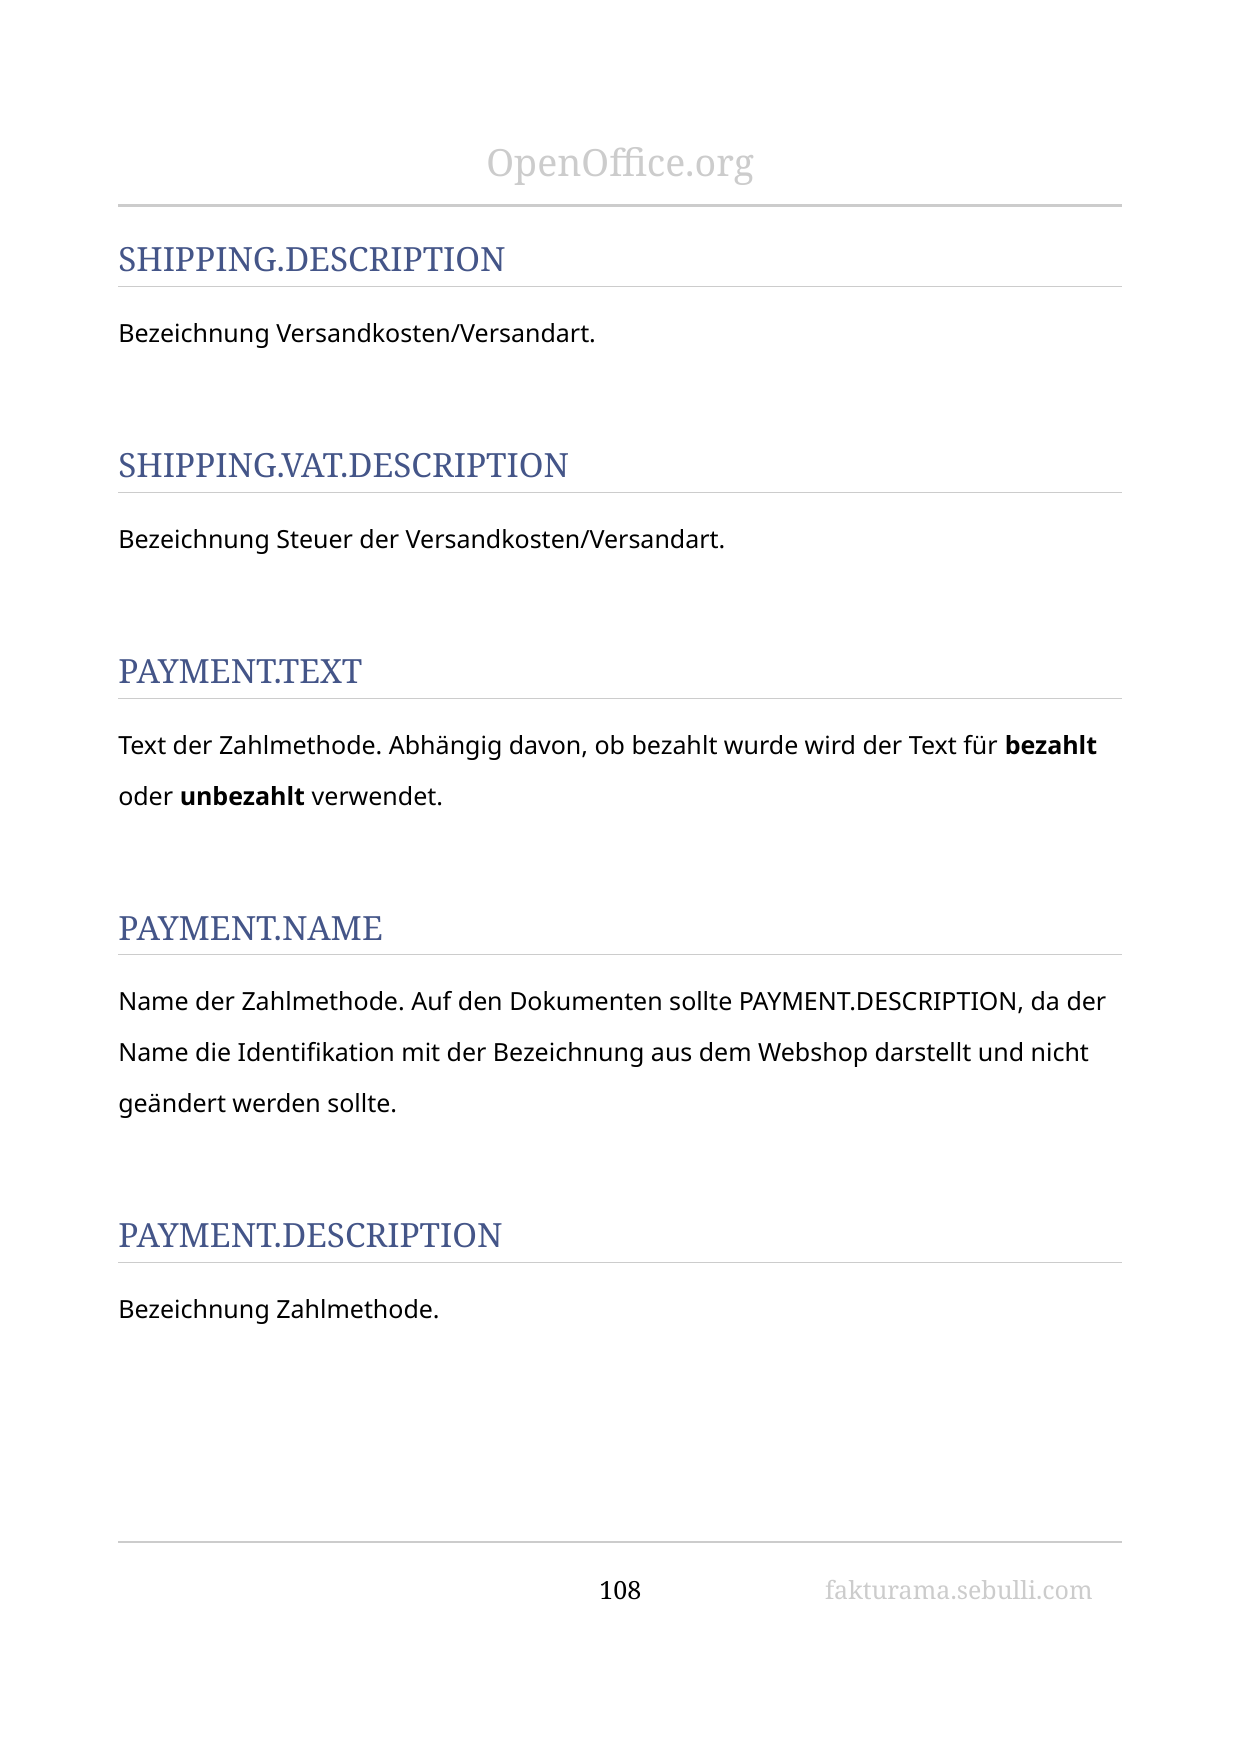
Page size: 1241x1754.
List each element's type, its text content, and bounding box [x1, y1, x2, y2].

subtitle PAYMENT.TEXT [118, 648, 1122, 698]
subtitle PAYMENT.NAME [118, 904, 1122, 954]
subtitle PAYMENT.DESCRIPTION [118, 1212, 1122, 1262]
subtitle SHIPPING.DESCRIPTION [118, 236, 1122, 286]
text Text der Zahlmethode. Abhängig davon, ob bezahlt wurde wird der Text für bezahlt oder unbezahlt verwendet. [118, 727, 1122, 812]
text Bezeichnung Versandkosten/Versandart. [118, 316, 1122, 350]
subtitle SHIPPING.VAT.DESCRIPTION [118, 442, 1122, 492]
text Bezeichnung Zahlmethode. [118, 1292, 1122, 1326]
text Bezeichnung Steuer der Versandkosten/Versandart. [118, 522, 1122, 556]
text Name der Zahlmethode. Auf den Dokumenten sollte PAYMENT.DESCRIPTION, da der Name die Identifikation mit der Bezeichnung aus dem Webshop darstellt und nicht geändert werden sollte. [118, 984, 1122, 1120]
